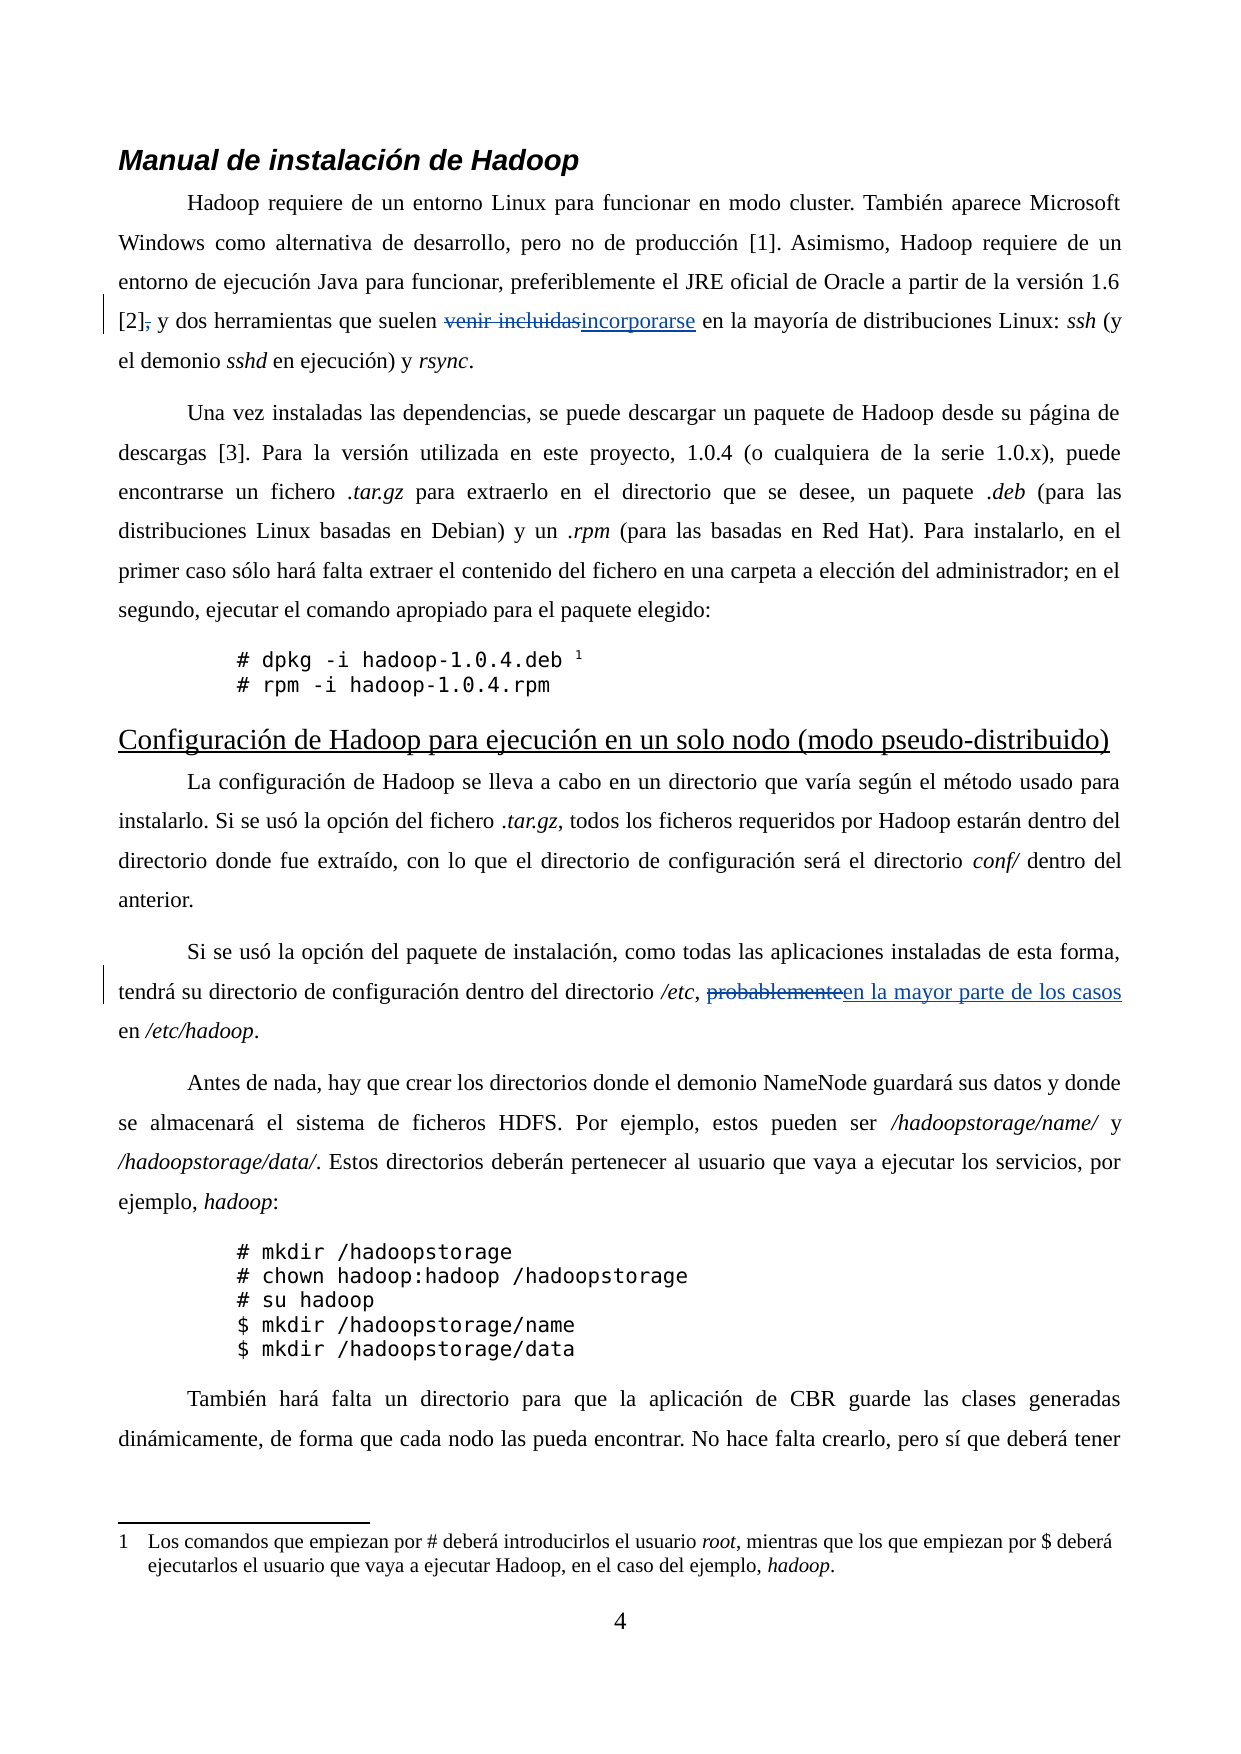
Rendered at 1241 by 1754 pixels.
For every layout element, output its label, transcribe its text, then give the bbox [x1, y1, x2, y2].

text # rpm -i hadoop-1.0.4.rpm [195, 673, 1045, 697]
text Una vez instaladas las dependencias, se puede descargar un paquete de Hadoop desde su página de descargas [3]. Para la versión utilizada en este proyecto, 1.0.4 (o cualquiera de la serie 1.0.x), puede encontrarse un fichero .tar.gz para extraerlo en el directorio que se desee, un paquete .deb (para las distribuciones Linux basadas en Debian) y un .rpm (para las basadas en Red Hat). Para instalarlo, en el primer caso sólo hará falta extraer el contenido del fichero en una carpeta a elección del administrador; en el segundo, ejecutar el comando apropiado para el paquete elegido: [118, 399, 1122, 623]
text Los comandos que empiezan por # deberá introducirlos el usuario root, mientras que los que empiezan por $ deberá ejecutarlos el usuario que vaya a ejecutar Hadoop, en el caso del ejemplo, hadoop. [118, 1529, 1122, 1577]
text # dpkg -i hadoop-1.0.4.deb [195, 648, 1045, 673]
text Si se usó la opción del paquete de instalación, como todas las aplicaciones instaladas de esta forma, tendrá su directorio de configuración dentro del directorio /etc, en la mayor parte de los casos en /etc/hadoop. [118, 938, 1122, 1044]
text La configuración de Hadoop se lleva a cabo en un directorio que varía según el método usado para instalarlo. Si se usó la opción del fichero .tar.gz, todos los ficheros requeridos por Hadoop estarán dentro del directorio donde fue extraído, con lo que el directorio de configuración será el directorio conf/ dentro del anterior. [118, 768, 1122, 913]
text Hadoop requiere de un entorno Linux para funcionar en modo cluster. También aparece Microsoft Windows como alternativa de desarrollo, pero no de producción [1]. Asimismo, Hadoop requiere de un entorno de ejecución Java para funcionar, preferiblemente el JRE oficial de Oracle a partir de la versión 1.6 [2] y dos herramientas que suelen incorporarse en la mayoría de distribuciones Linux: ssh (y el demonio sshd en ejecución) y rsync. [118, 189, 1122, 373]
text $ mkdir /hadoopstorage/data [195, 1337, 1045, 1361]
text # chown hadoop:hadoop /hadoopstorage [195, 1264, 1045, 1288]
text También hará falta un directorio para que la aplicación de CBR guarde las clases generadas dinámicamente, de forma que cada nodo las pueda encontrar. No hace falta crearlo, pero sí que deberá tener [118, 1385, 1122, 1451]
text $ mkdir /hadoopstorage/name [195, 1313, 1045, 1337]
subtitle Manual de instalación de Hadoop [118, 143, 1122, 177]
text Antes de nada, hay que crear los directorios donde el demonio NameNode guardará sus datos y donde se almacenará el sistema de ficheros HDFS. Por ejemplo, estos pueden ser /hadoopstorage/name/ y /hadoopstorage/data/. Estos directorios deberán pertenecer al usuario que vaya a ejecutar los servicios, por ejemplo, hadoop: [118, 1069, 1122, 1214]
text # mkdir /hadoopstorage [195, 1240, 1045, 1264]
text # su hadoop [195, 1288, 1045, 1313]
subtitle Configuración de Hadoop para ejecución en un solo nodo (modo pseudo-distribuido) [118, 722, 1122, 756]
